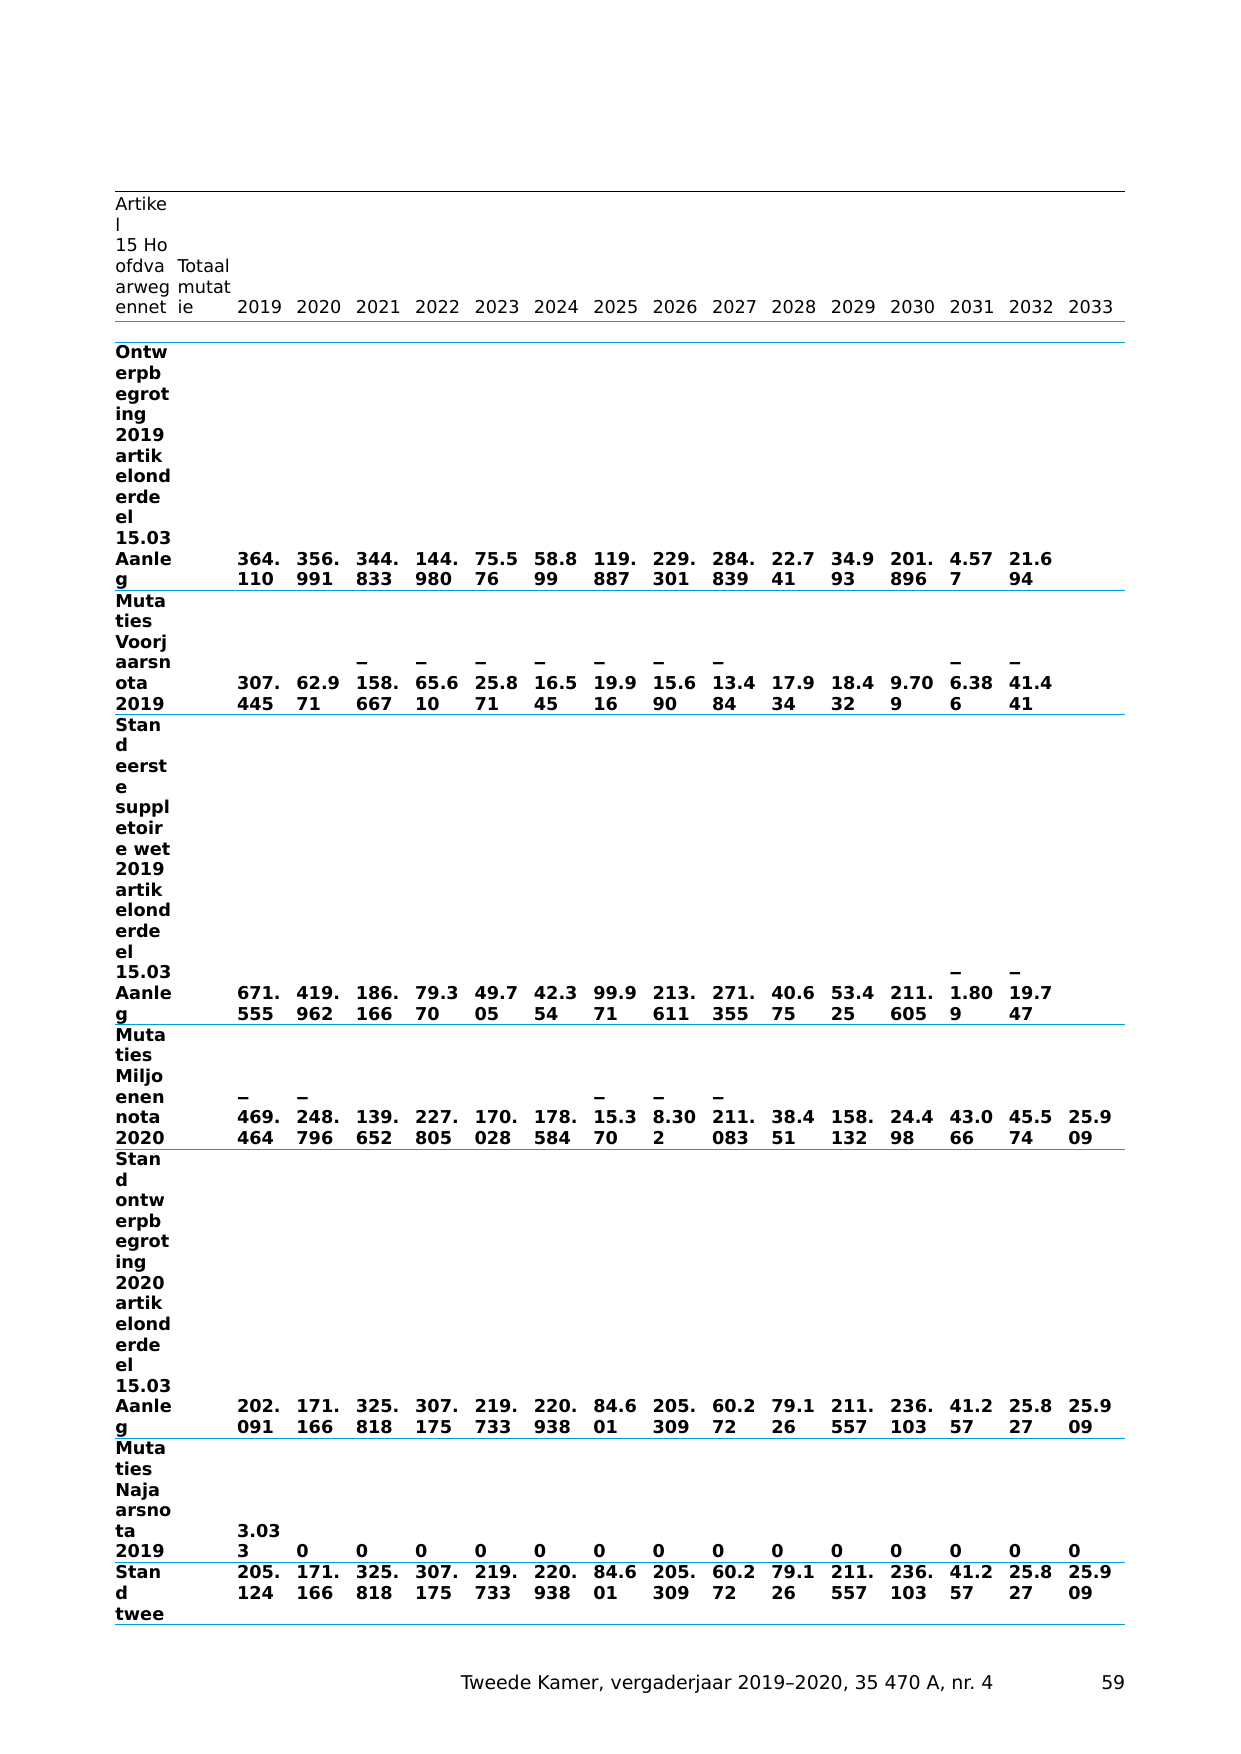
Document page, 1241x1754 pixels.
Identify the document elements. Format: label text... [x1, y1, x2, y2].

table_cell 171.166 [293, 1563, 353, 1624]
table_header 2019 [234, 192, 293, 321]
table_cell 79.126 [768, 1150, 828, 1438]
table_cell ‒ 65.610 [412, 591, 471, 714]
table_cell Ontwerpbegroting 2019 artikelonderdeel 15.03 Aanleg [115, 343, 174, 590]
table_cell ‒ 211.083 [709, 1025, 768, 1148]
table_cell 25.909 [1065, 1563, 1125, 1624]
table_cell 211.557 [828, 1150, 887, 1438]
table_cell Stand twee [115, 1563, 174, 1624]
table_cell 271.355 [709, 715, 768, 1024]
table_cell 356.991 [293, 343, 353, 590]
table_header 2028 [768, 192, 828, 321]
table_cell [293, 322, 353, 342]
table_cell 227.805 [412, 1025, 471, 1148]
table_cell 236.103 [887, 1150, 946, 1438]
table_cell [590, 322, 649, 342]
table_cell [650, 322, 709, 342]
table_cell Mutaties Najaarsnota 2019 [115, 1439, 174, 1562]
table_cell 186.166 [353, 715, 412, 1024]
table_header 2023 [471, 192, 531, 321]
table_cell 284.839 [709, 343, 768, 590]
table_cell ‒ 15.370 [590, 1025, 649, 1148]
table_cell [1065, 715, 1125, 1024]
table_cell 307.175 [412, 1150, 471, 1438]
table_cell Stand ontwerpbegroting 2020 artikelonderdeel 15.03 Aanleg [115, 1150, 174, 1438]
table_cell 139.652 [353, 1025, 412, 1148]
table_cell 205.124 [234, 1563, 293, 1624]
table_cell 205.309 [650, 1150, 709, 1438]
table_cell 49.705 [471, 715, 531, 1024]
table_cell 220.938 [531, 1563, 590, 1624]
table_header 2020 [293, 192, 353, 321]
table_header 2030 [887, 192, 946, 321]
table_cell 119.887 [590, 343, 649, 590]
table_cell [709, 322, 768, 342]
table_cell 205.309 [650, 1563, 709, 1624]
table_cell [175, 322, 234, 342]
table_cell Stand eerste suppletoire wet 2019 artikelonderdeel 15.03 Aanleg [115, 715, 174, 1024]
table_cell 0 [412, 1439, 471, 1562]
table_cell 17.934 [768, 591, 828, 714]
table_cell 62.971 [293, 591, 353, 714]
table_cell 18.432 [828, 591, 887, 714]
table_cell 42.354 [531, 715, 590, 1024]
table_cell ‒ 15.690 [650, 591, 709, 714]
table_cell 43.066 [946, 1025, 1006, 1148]
table_cell 79.126 [768, 1563, 828, 1624]
table_header Artikel 15 Hoofdvaarwegennet [115, 192, 174, 321]
table_cell 99.971 [590, 715, 649, 1024]
table_cell 41.257 [946, 1563, 1006, 1624]
table_cell 45.574 [1006, 1025, 1065, 1148]
table_cell ‒ 25.871 [471, 591, 531, 714]
table_cell 0 [471, 1439, 531, 1562]
table_cell 41.257 [946, 1150, 1006, 1438]
table_cell 4.577 [946, 343, 1006, 590]
table_cell Mutaties Voorjaarsnota 2019 [115, 591, 174, 714]
table_cell [115, 322, 174, 342]
table_cell 325.818 [353, 1150, 412, 1438]
table_cell [1065, 591, 1125, 714]
table_cell [353, 322, 412, 342]
table_cell ‒ 6.386 [946, 591, 1006, 714]
table_cell 307.445 [234, 591, 293, 714]
table_cell [175, 591, 234, 714]
table_cell 171.166 [293, 1150, 353, 1438]
table_cell ‒ 1.809 [946, 715, 1006, 1024]
table_cell 0 [650, 1439, 709, 1562]
table_cell 325.818 [353, 1563, 412, 1624]
table_cell 170.028 [471, 1025, 531, 1148]
table_cell 0 [946, 1439, 1006, 1562]
table_cell [175, 715, 234, 1024]
table_cell [175, 1150, 234, 1438]
table_cell [768, 322, 828, 342]
table_cell 60.272 [709, 1563, 768, 1624]
table_cell ‒ 469.464 [234, 1025, 293, 1148]
table_cell ‒ 41.441 [1006, 591, 1065, 714]
table_cell ‒ 248.796 [293, 1025, 353, 1148]
table_cell [175, 343, 234, 590]
table_cell 24.498 [887, 1025, 946, 1148]
table_cell 0 [828, 1439, 887, 1562]
table_cell 84.601 [590, 1563, 649, 1624]
table_cell [175, 1025, 234, 1148]
table_cell 60.272 [709, 1150, 768, 1438]
table_cell [1065, 322, 1125, 342]
table_cell 75.576 [471, 343, 531, 590]
table_cell 22.741 [768, 343, 828, 590]
table_cell 0 [887, 1439, 946, 1562]
table_cell 53.425 [828, 715, 887, 1024]
table_cell 25.827 [1006, 1563, 1065, 1624]
table_header Totaal mutatie [175, 192, 234, 321]
table_cell 25.909 [1065, 1025, 1125, 1148]
table_cell 38.451 [768, 1025, 828, 1148]
table_cell ‒ 19.916 [590, 591, 649, 714]
table_header 2032 [1006, 192, 1065, 321]
table_cell 3.033 [234, 1439, 293, 1562]
table_cell 84.601 [590, 1150, 649, 1438]
table_header 2024 [531, 192, 590, 321]
table_cell [175, 1439, 234, 1562]
table_cell 0 [590, 1439, 649, 1562]
table_cell 0 [293, 1439, 353, 1562]
table_cell 34.993 [828, 343, 887, 590]
table_cell [1006, 322, 1065, 342]
table_cell 213.611 [650, 715, 709, 1024]
table_cell ‒ 8.302 [650, 1025, 709, 1148]
table_cell 40.675 [768, 715, 828, 1024]
table_cell Mutaties Miljoenennota 2020 [115, 1025, 174, 1148]
table_cell 344.833 [353, 343, 412, 590]
table_cell 220.938 [531, 1150, 590, 1438]
table_cell 201.896 [887, 343, 946, 590]
table_cell 0 [353, 1439, 412, 1562]
table_cell 219.733 [471, 1563, 531, 1624]
table_cell 0 [1006, 1439, 1065, 1562]
table_cell ‒ 13.484 [709, 591, 768, 714]
table_cell [1065, 343, 1125, 590]
table_cell [531, 322, 590, 342]
table_header 2021 [353, 192, 412, 321]
table_cell [887, 322, 946, 342]
table_cell 0 [768, 1439, 828, 1562]
table_cell 58.899 [531, 343, 590, 590]
table_cell 236.103 [887, 1563, 946, 1624]
table_cell 671.555 [234, 715, 293, 1024]
table_header 2026 [650, 192, 709, 321]
table_cell 202.091 [234, 1150, 293, 1438]
table_cell [471, 322, 531, 342]
table_cell 144.980 [412, 343, 471, 590]
table_cell 178.584 [531, 1025, 590, 1148]
table_cell 158.132 [828, 1025, 887, 1148]
table_cell 219.733 [471, 1150, 531, 1438]
table_cell 229.301 [650, 343, 709, 590]
table_header 2031 [946, 192, 1006, 321]
table_header 2027 [709, 192, 768, 321]
table_cell [828, 322, 887, 342]
table_cell 21.694 [1006, 343, 1065, 590]
table_cell 79.370 [412, 715, 471, 1024]
table_cell 0 [531, 1439, 590, 1562]
table_cell ‒ 19.747 [1006, 715, 1065, 1024]
table_header 2022 [412, 192, 471, 321]
table_header 2029 [828, 192, 887, 321]
table_header 2025 [590, 192, 649, 321]
table_cell 364.110 [234, 343, 293, 590]
table_cell 211.557 [828, 1563, 887, 1624]
table_cell [946, 322, 1006, 342]
table_cell [412, 322, 471, 342]
table_header 2033 [1065, 192, 1125, 321]
table_cell ‒ 16.545 [531, 591, 590, 714]
table_cell [234, 322, 293, 342]
table_cell 0 [709, 1439, 768, 1562]
table_cell 9.709 [887, 591, 946, 714]
table_cell [175, 1563, 234, 1624]
table_cell 0 [1065, 1439, 1125, 1562]
table_cell 211.605 [887, 715, 946, 1024]
table_cell 419.962 [293, 715, 353, 1024]
table_cell ‒ 158.667 [353, 591, 412, 714]
table_cell 25.909 [1065, 1150, 1125, 1438]
table_cell 307.175 [412, 1563, 471, 1624]
table_cell 25.827 [1006, 1150, 1065, 1438]
